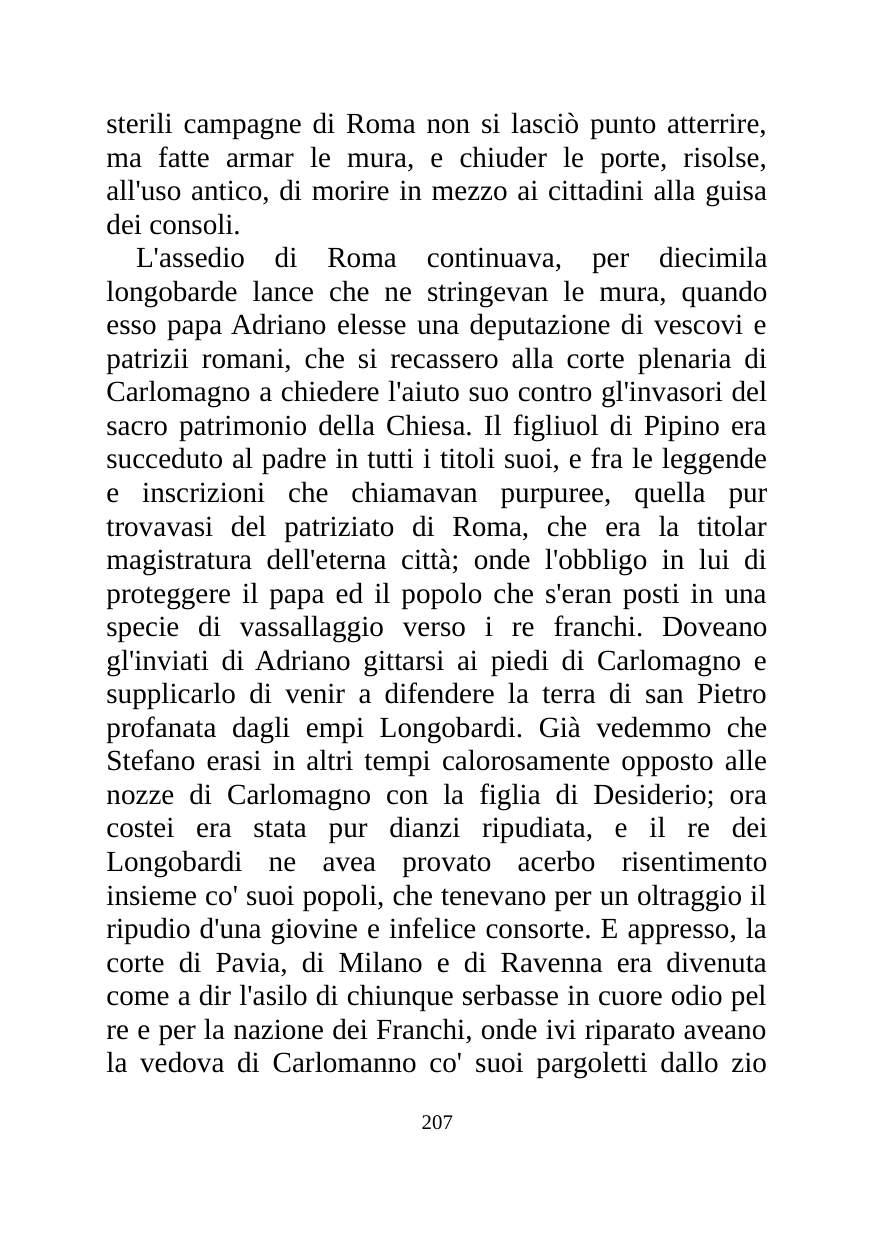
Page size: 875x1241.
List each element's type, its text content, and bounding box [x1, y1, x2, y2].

text sterili campagne di Roma non si lasciò punto atterrire, ma fatte armar le mura, e chiuder le porte, risolse, all'uso antico, di morire in mezzo ai cittadini alla guisa dei consoli. [106, 106, 768, 240]
text L'assedio di Roma continuava, per diecimila longobarde lance che ne stringevan le mura, quando esso papa Adriano elesse una deputazione di vescovi e patrizii romani, che si recassero alla corte plenaria di Carlomagno a chiedere l'aiuto suo contro gl'invasori del sacro patrimonio della Chiesa. Il figliuol di Pipino era succeduto al padre in tutti i titoli suoi, e fra le leggende e inscrizioni che chiamavan purpuree, quella pur trovavasi del patriziato di Roma, che era la titolar magistratura dell'eterna città; onde l'obbligo in lui di proteggere il papa ed il popolo che s'eran posti in una specie di vassallaggio verso i re franchi. Doveano gl'inviati di Adriano gittarsi ai piedi di Carlomagno e supplicarlo di venir a difendere la terra di san Pietro profanata dagli empi Longobardi. Già vedemmo che Stefano erasi in altri tempi calorosamente opposto alle nozze di Carlomagno con la figlia di Desiderio; ora costei era stata pur dianzi ripudiata, e il re dei Longobardi ne avea provato acerbo risentimento insieme co' suoi popoli, che tenevano per un oltraggio il ripudio d'una giovine e infelice consorte. E appresso, la corte di Pavia, di Milano e di Ravenna era divenuta come a dir l'asilo di chiunque serbasse in cuore odio pel re e per la nazione dei Franchi, onde ivi riparato aveano la vedova di Carlomanno co' suoi pargoletti dallo zio [106, 240, 768, 1079]
